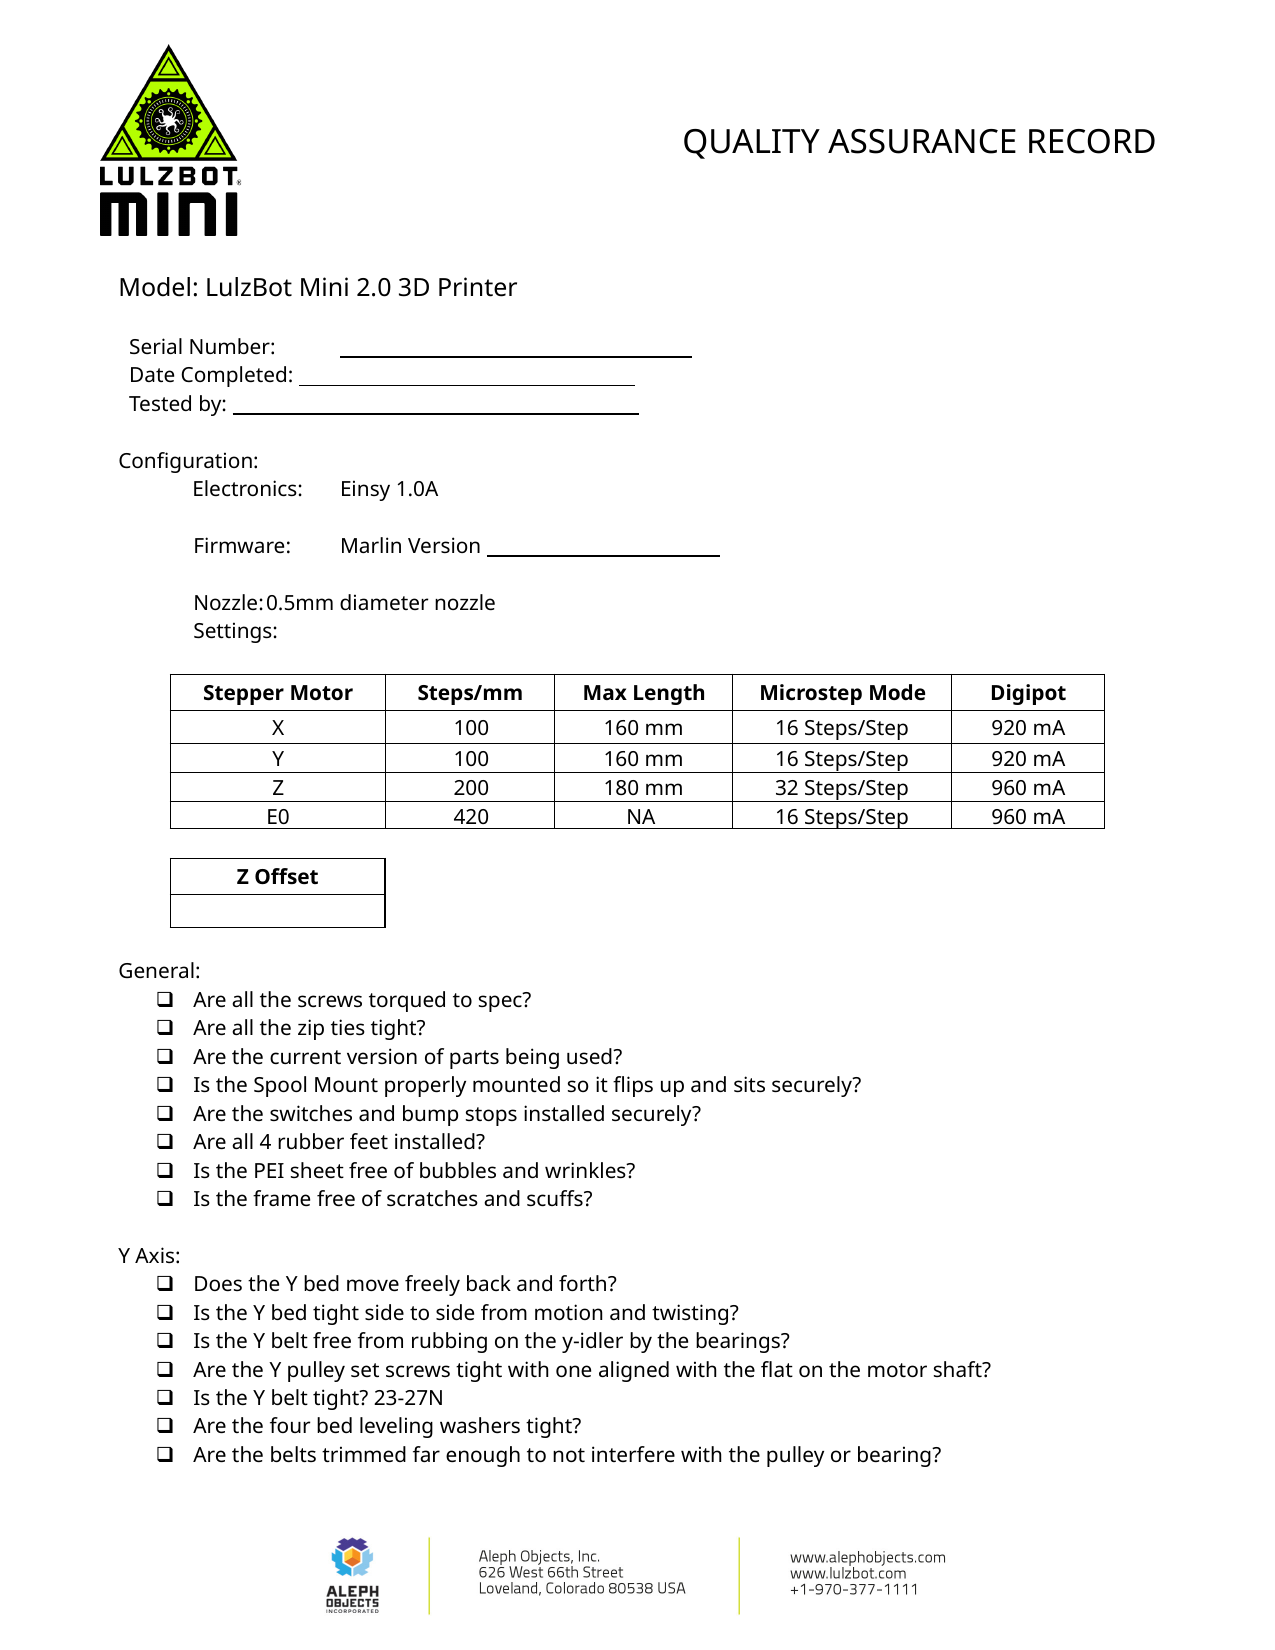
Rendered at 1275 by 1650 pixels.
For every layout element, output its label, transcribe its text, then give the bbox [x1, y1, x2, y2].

table_cell Z [171, 773, 385, 801]
table_cell 32 Steps/Step [733, 773, 951, 801]
text Serial Number: [118, 332, 1157, 361]
text Date Completed: [118, 361, 1157, 389]
table_cell [171, 895, 384, 927]
list Is the PEI sheet free of bubbles and wrinkles? [156, 1156, 1157, 1184]
table_cell 160 mm [555, 744, 732, 772]
table_cell E0 [171, 802, 385, 828]
text Nozzle: 0.5mm diameter nozzle [118, 588, 1157, 617]
table_cell 100 [386, 711, 554, 743]
list Is the Y bed tight side to side from motion and twisting? [156, 1298, 1157, 1326]
text Configuration: [118, 446, 1157, 474]
text Firmware: Marlin Version [118, 531, 1157, 560]
list Is the frame free of scratches and scuffs? [156, 1184, 1157, 1213]
table_header Z Offset [171, 859, 384, 894]
text Tested by: [118, 389, 1157, 417]
list Is the Spool Mount properly mounted so it flips up and sits securely? [156, 1070, 1157, 1099]
list Is the Y belt tight? 23-27N [156, 1383, 1157, 1412]
table_cell 200 [386, 773, 554, 801]
list Does the Y bed move freely back and forth? [156, 1269, 1157, 1298]
table_header Digipot [952, 675, 1104, 710]
table_header Max Length [555, 675, 732, 710]
table_cell 920 mA [952, 744, 1104, 772]
text Model: LulzBot Mini 2.0 3D Printer [118, 270, 1157, 304]
list Is the Y belt free from rubbing on the y-idler by the bearings? [156, 1326, 1157, 1355]
picture [100, 44, 242, 236]
table_cell NA [555, 802, 732, 828]
table_cell 960 mA [952, 802, 1104, 828]
list Are all the screws torqued to spec? [156, 985, 1157, 1013]
list Are the belts trimmed far enough to not interfere with the pulley or bearing? [156, 1440, 1157, 1468]
table_cell X [171, 711, 385, 743]
list Are the Y pulley set screws tight with one aligned with the flat on the motor shaft? [156, 1355, 1157, 1383]
table_cell Y [171, 744, 385, 772]
text Y Axis: [118, 1241, 1157, 1269]
table_cell 920 mA [952, 711, 1104, 743]
text General: [118, 957, 1157, 985]
list Are the switches and bump stops installed securely? [156, 1099, 1157, 1127]
table_header Steps/mm [386, 675, 554, 710]
list Are the four bed leveling washers tight? [156, 1412, 1157, 1440]
table_cell 16 Steps/Step [733, 744, 951, 772]
list Are the current version of parts being used? [156, 1042, 1157, 1070]
picture [0, 1500, 1275, 1650]
table_cell 160 mm [555, 711, 732, 743]
table_cell 16 Steps/Step [733, 802, 951, 828]
table_header Microstep Mode [733, 675, 951, 710]
table_cell 180 mm [555, 773, 732, 801]
text Settings: [193, 617, 1176, 645]
table_cell 100 [386, 744, 554, 772]
table_cell 16 Steps/Step [733, 711, 951, 743]
list Are all the zip ties tight? [156, 1013, 1157, 1042]
list Are all 4 rubber feet installed? [156, 1127, 1157, 1156]
table_cell 960 mA [952, 773, 1104, 801]
text Electronics: Einsy 1.0A [118, 474, 1157, 503]
table_cell 420 [386, 802, 554, 828]
table_header Stepper Motor [171, 675, 385, 710]
